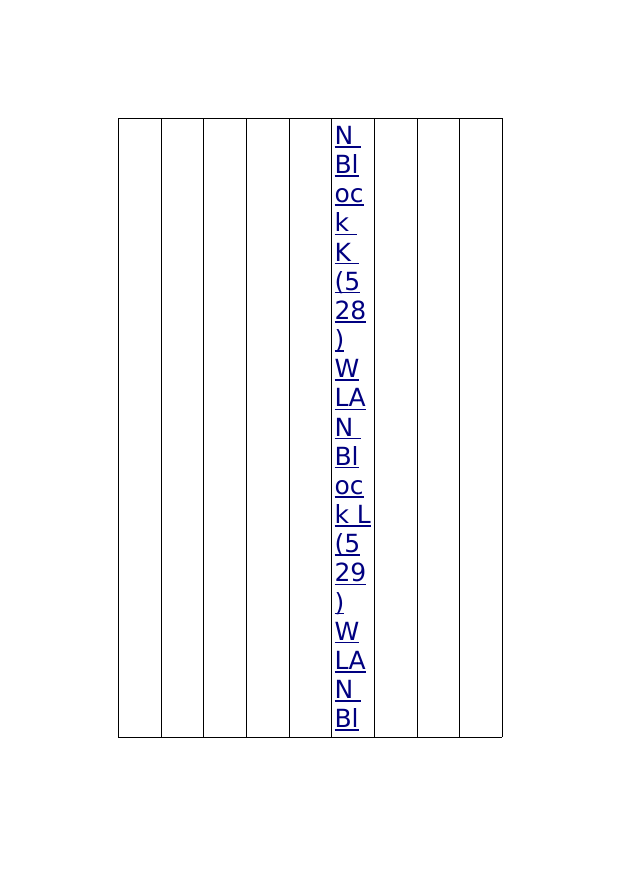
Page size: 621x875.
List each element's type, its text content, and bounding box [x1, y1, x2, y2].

table_cell [460, 119, 502, 737]
table_cell [162, 119, 203, 737]
table_cell [375, 119, 417, 737]
table_cell N Block K (528) WLAN Block L (529) WLAN Bl [332, 119, 374, 737]
table_cell [290, 119, 331, 737]
table_cell [418, 119, 459, 737]
table_cell [119, 119, 161, 737]
table_cell [204, 119, 246, 737]
table_cell [247, 119, 289, 737]
